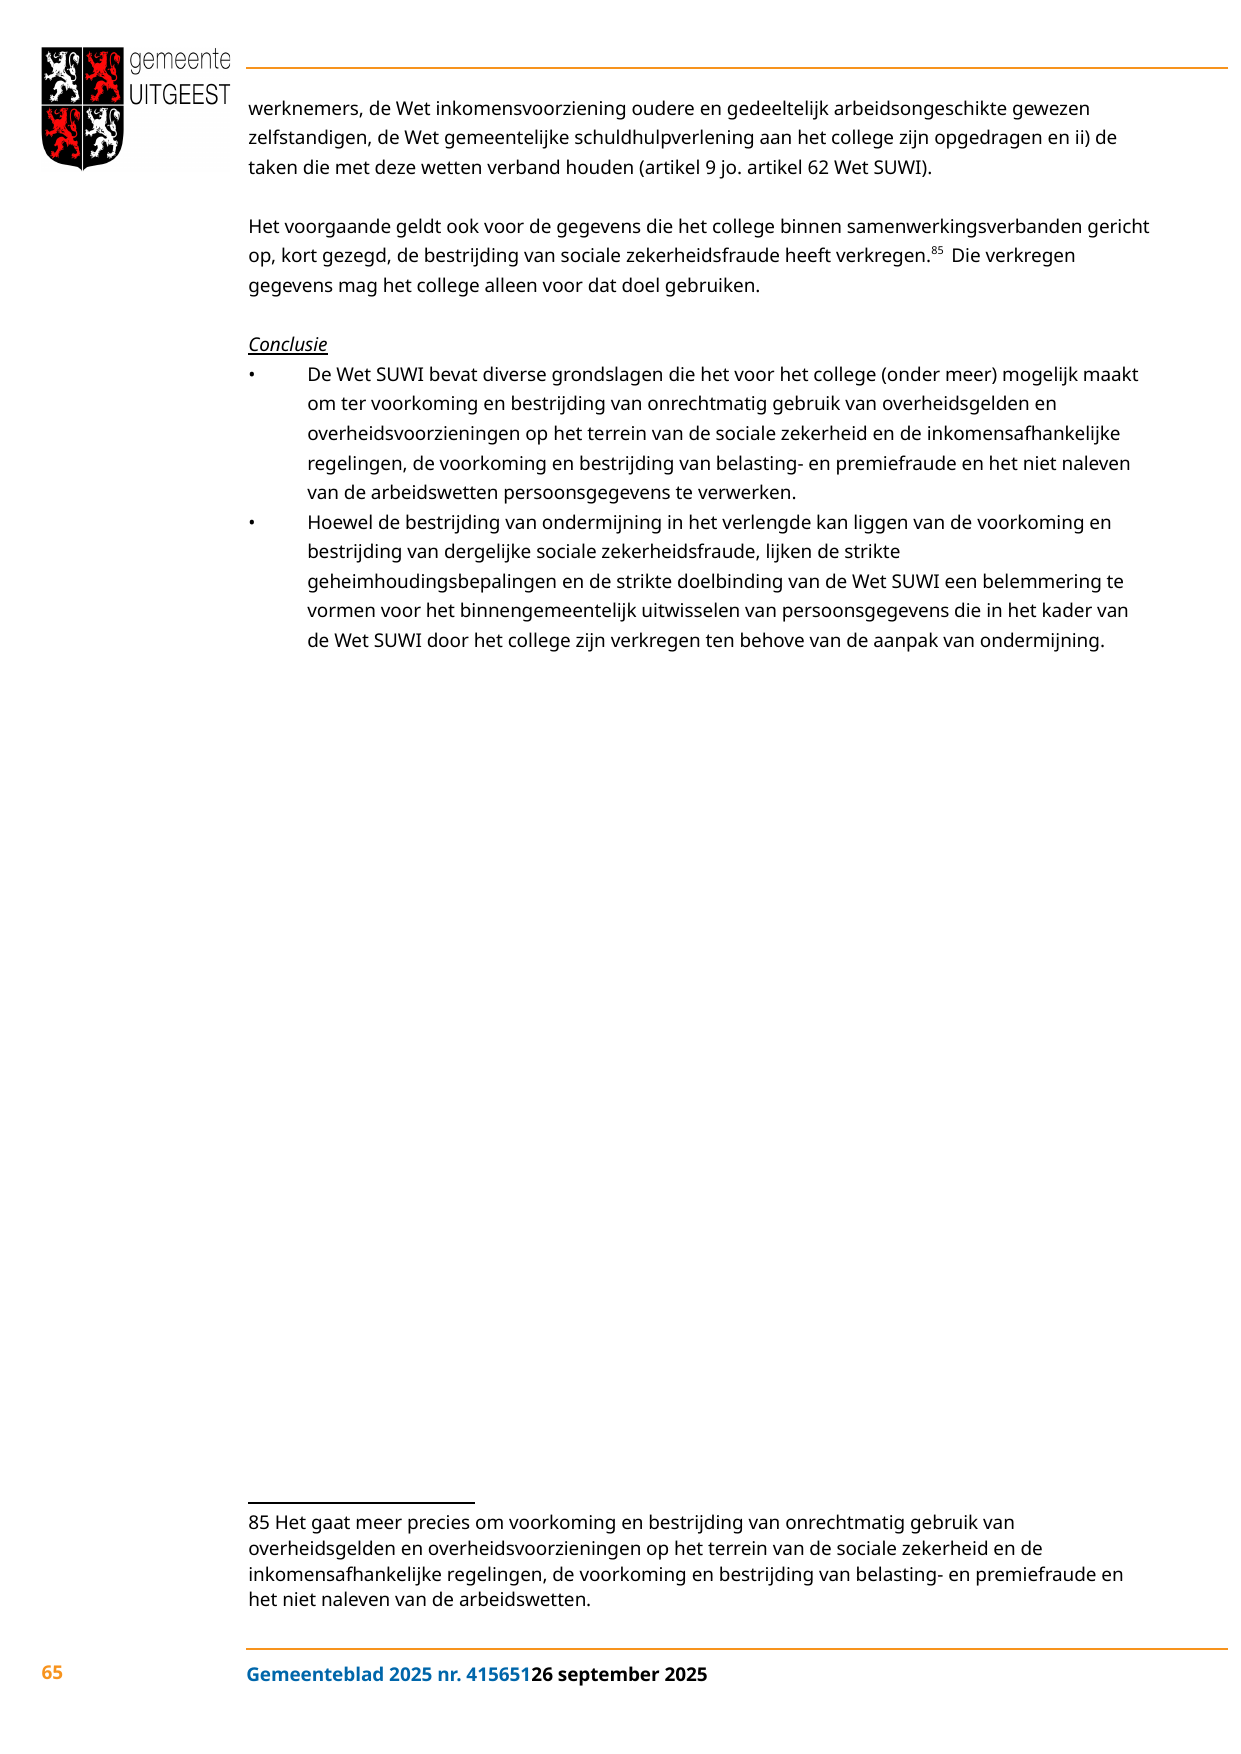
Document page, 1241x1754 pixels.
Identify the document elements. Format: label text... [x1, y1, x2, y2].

text werknemers, de Wet inkomensvoorziening oudere en gedeeltelijk arbeidsongeschikte gewezen zelfstandigen, de Wet gemeentelijke schuldhulpverlening aan het college zijn opgedragen en ii) de taken die met deze wetten verband houden (artikel 9 jo. artikel 62 Wet SUWI). [248, 95, 1152, 180]
list De Wet SUWI bevat diverse grondslagen die het voor het college (onder meer) mogelijk maakt om ter voorkoming en bestrijding van onrechtmatig gebruik van overheidsgelden en overheidsvoorzieningen op het terrein van de sociale zekerheid en de inkomensafhankelijke regelingen, de voorkoming en bestrijding van belasting- en premiefraude en het niet naleven van de arbeidswetten persoonsgegevens te verwerken. [248, 361, 1152, 505]
list Hoewel de bestrijding van ondermijning in het verlengde kan liggen van de voorkoming en bestrijding van dergelijke sociale zekerheidsfraude, lijken de strikte geheimhoudingsbepalingen en de strikte doelbinding van de Wet SUWI een belemmering te vormen voor het binnengemeentelijk uitwisselen van persoonsgegevens die in het kader van de Wet SUWI door het college zijn verkregen ten behove van de aanpak van ondermijning. [248, 509, 1152, 653]
text Het voorgaande geldt ook voor de gegevens die het college binnen samenwerkingsverbanden gericht op, kort gezegd, de bestrijding van sociale zekerheidsfraude heeft verkregen. Die verkregen gegevens mag het college alleen voor dat doel gebruiken. [248, 213, 1152, 298]
text Het gaat meer precies om voorkoming en bestrijding van onrechtmatig gebruik van overheidsgelden en overheidsvoorzieningen op het terrein van de sociale zekerheid en de inkomensafhankelijke regelingen, de voorkoming en bestrijding van belasting- en premiefraude en het niet naleven van de arbeidswetten. [248, 1509, 1152, 1612]
text Conclusie [248, 331, 1152, 357]
picture [41, 47, 231, 172]
